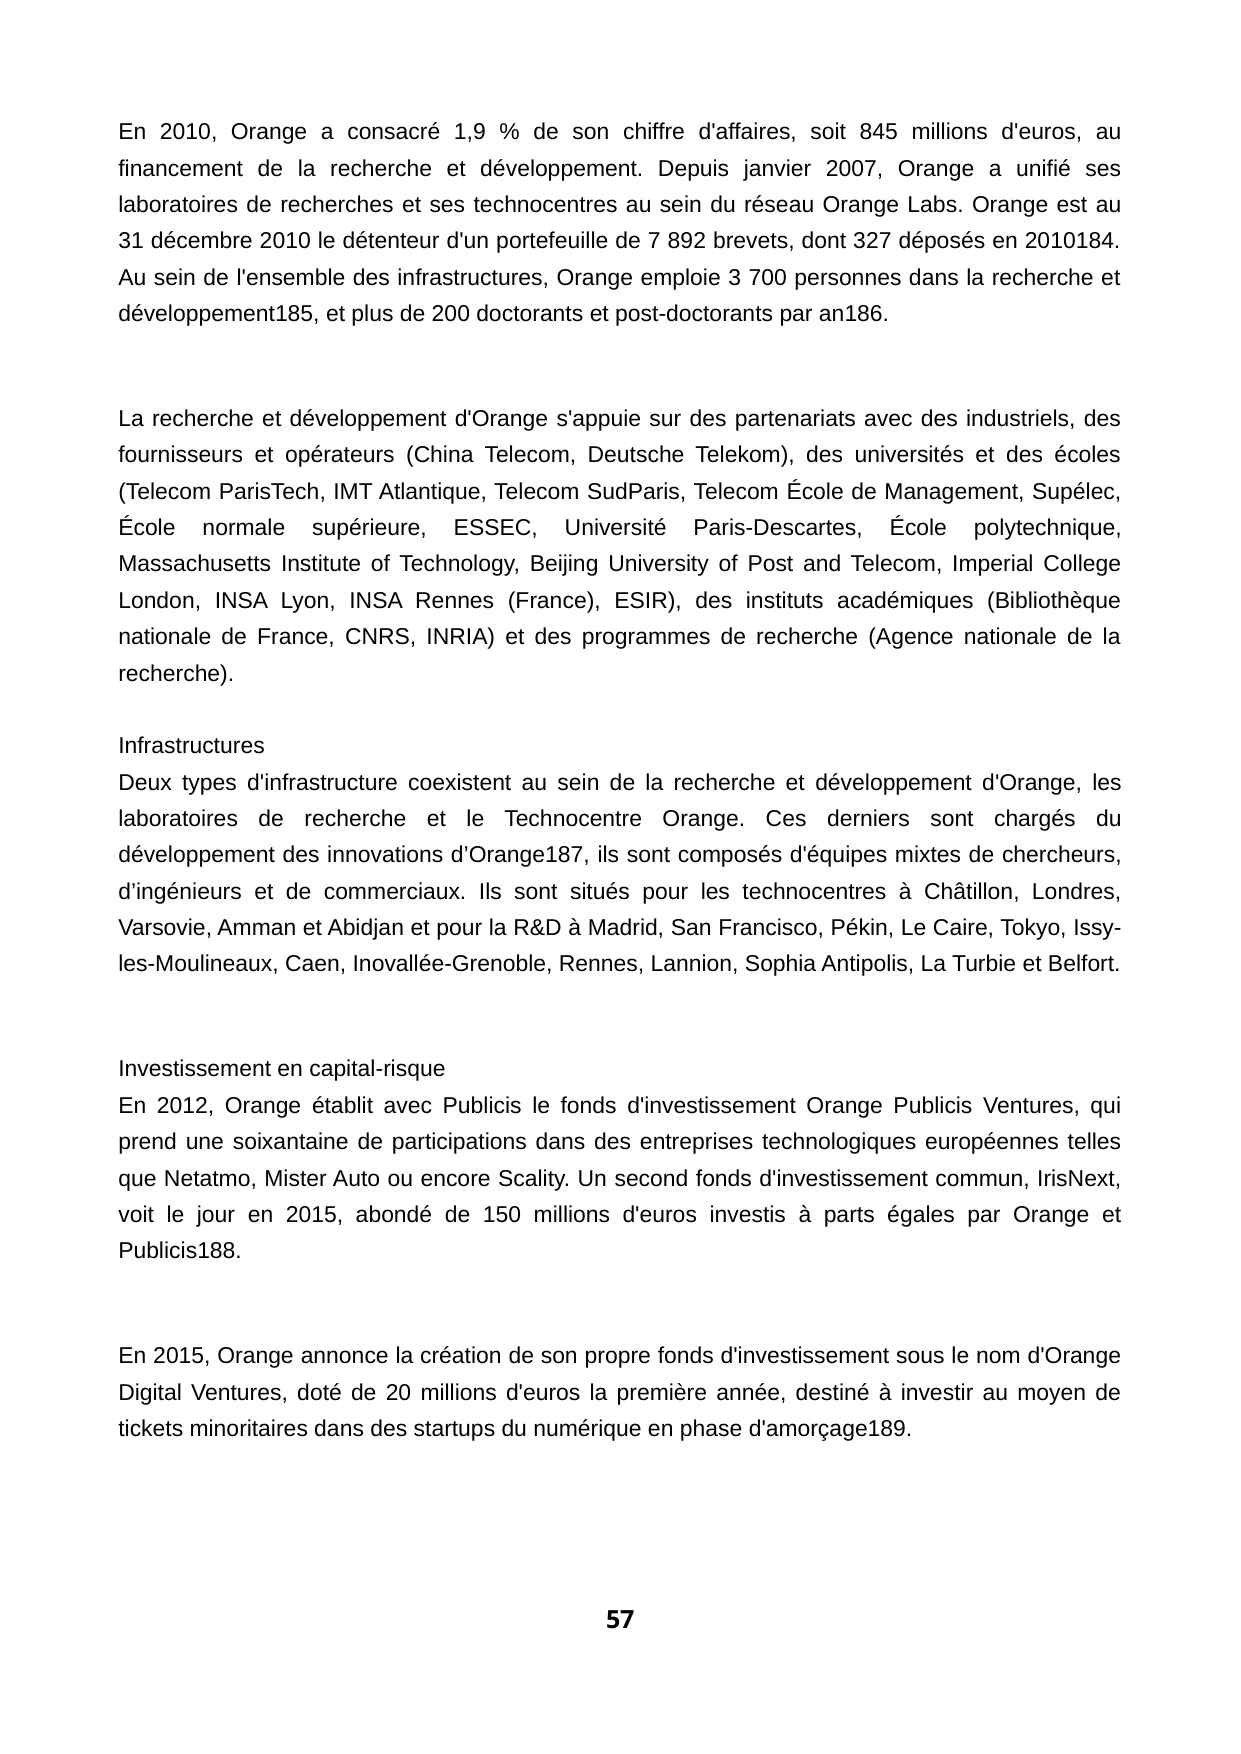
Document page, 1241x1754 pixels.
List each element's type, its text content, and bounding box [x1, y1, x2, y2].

text En 2012, Orange établit avec Publicis le fonds d'investissement Orange Publicis Ventures, qui prend une soixantaine de participations dans des entreprises technologiques européennes telles que Netatmo, Mister Auto ou encore Scality. Un second fonds d'investissement commun, IrisNext, voit le jour en 2015, abondé de 150 millions d'euros investis à parts égales par Orange et Publicis188. [118, 1092, 1122, 1263]
text En 2010, Orange a consacré 1,9 % de son chiffre d'affaires, soit 845 millions d'euros, au financement de la recherche et développement. Depuis janvier 2007, Orange a unifié ses laboratoires de recherches et ses technocentres au sein du réseau Orange Labs. Orange est au 31 décembre 2010 le détenteur d'un portefeuille de 7 892 brevets, dont 327 déposés en 2010184. Au sein de l'ensemble des infrastructures, Orange emploie 3 700 personnes dans la recherche et développement185, et plus de 200 doctorants et post-doctorants par an186. [118, 118, 1122, 326]
text En 2015, Orange annonce la création de son propre fonds d'investissement sous le nom d'Orange Digital Ventures, doté de 20 millions d'euros la première année, destiné à investir au moyen de tickets minoritaires dans des startups du numérique en phase d'amorçage189. [118, 1342, 1122, 1441]
text Deux types d'infrastructure coexistent au sein de la recherche et développement d'Orange, les laboratoires de recherche et le Technocentre Orange. Ces derniers sont chargés du développement des innovations d’Orange187, ils sont composés d'équipes mixtes de chercheurs, d’ingénieurs et de commerciaux. Ils sont situés pour les technocentres à Châtillon, Londres, Varsovie, Amman et Abidjan et pour la R&D à Madrid, San Francisco, Pékin, Le Caire, Tokyo, Issy-les-Moulineaux, Caen, Inovallée-Grenoble, Rennes, Lannion, Sophia Antipolis, La Turbie et Belfort. [118, 768, 1122, 977]
text La recherche et développement d'Orange s'appuie sur des partenariats avec des industriels, des fournisseurs et opérateurs (China Telecom, Deutsche Telekom), des universités et des écoles (Telecom ParisTech, IMT Atlantique, Telecom SudParis, Telecom École de Management, Supélec, École normale supérieure, ESSEC, Université Paris-Descartes, École polytechnique, Massachusetts Institute of Technology, Beijing University of Post and Telecom, Imperial College London, INSA Lyon, INSA Rennes (France), ESIR), des instituts académiques (Bibliothèque nationale de France, CNRS, INRIA) et des programmes de recherche (Agence nationale de la recherche). Infrastructures [118, 405, 1122, 758]
text Investissement en capital-risque [118, 1055, 1122, 1082]
